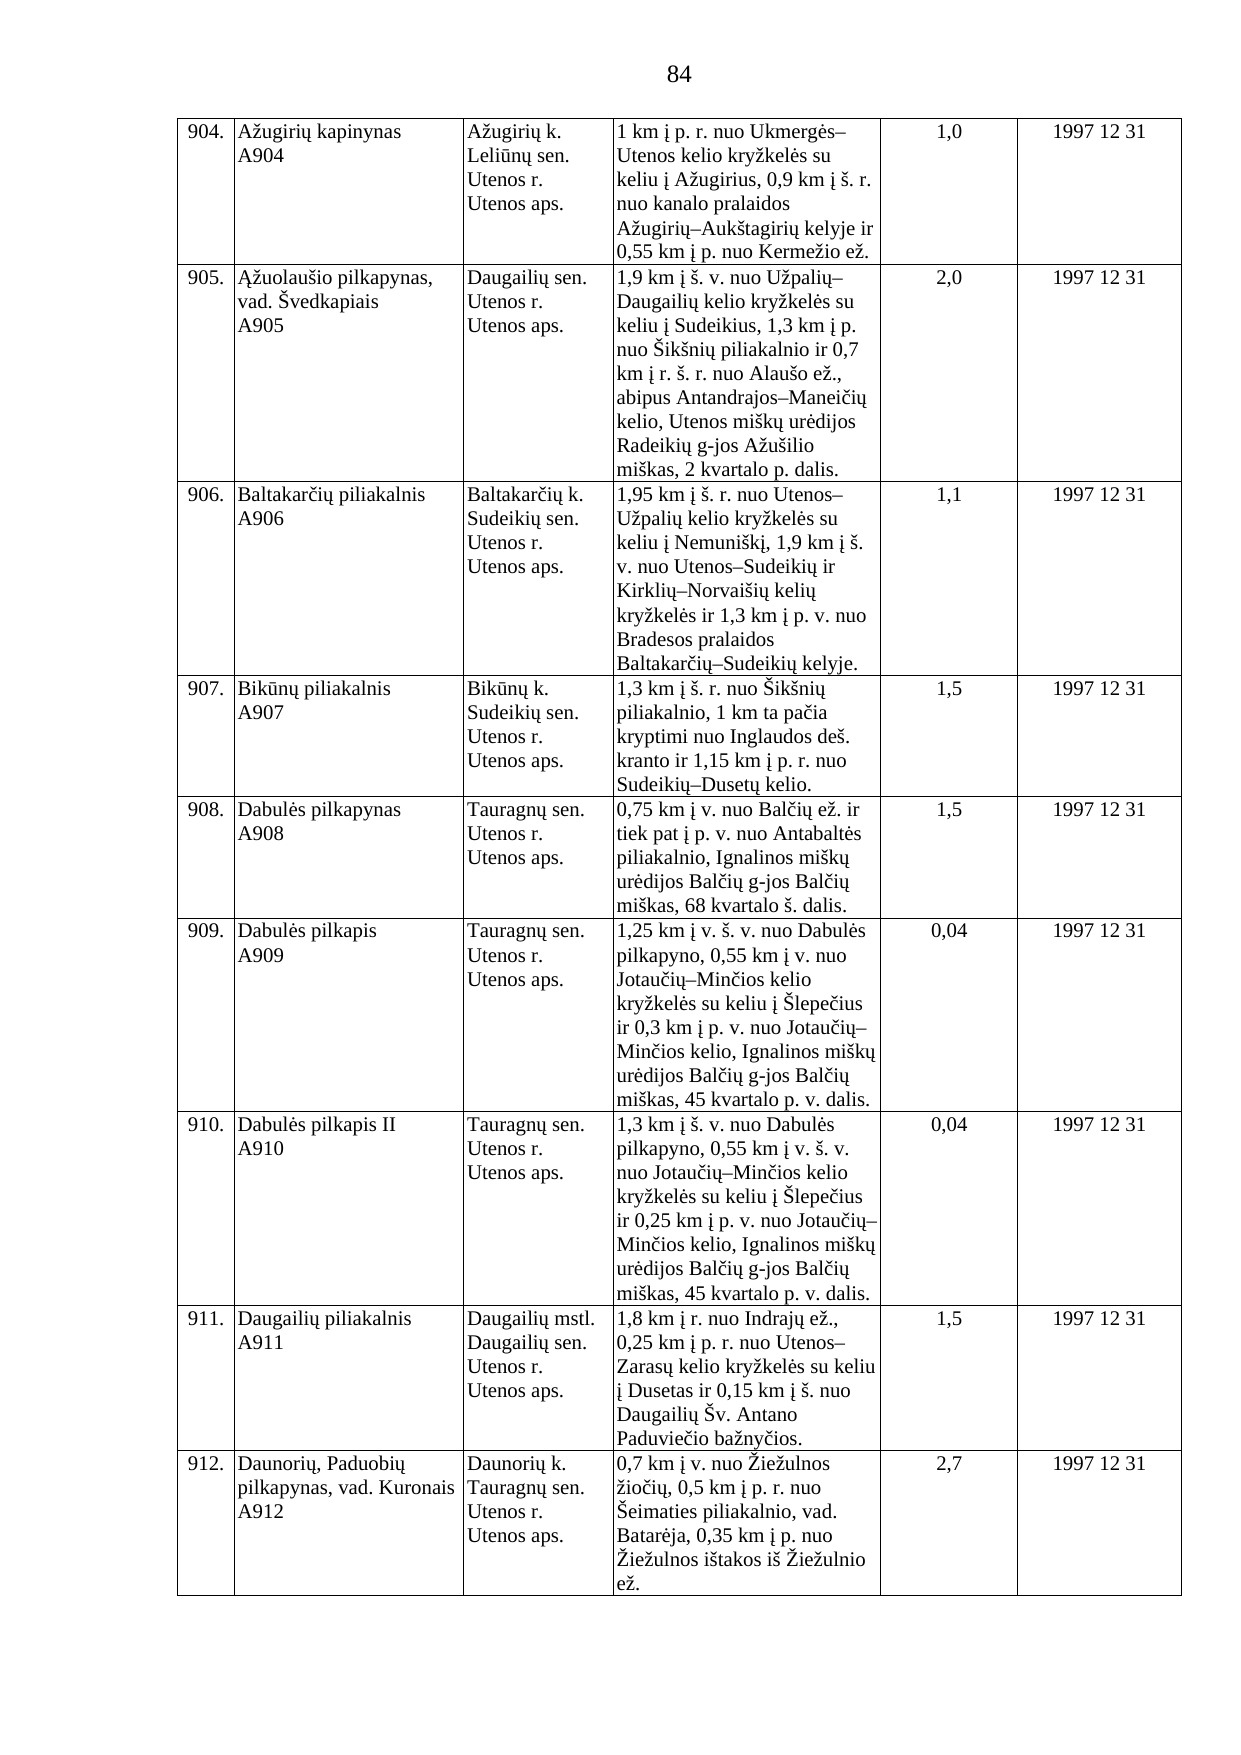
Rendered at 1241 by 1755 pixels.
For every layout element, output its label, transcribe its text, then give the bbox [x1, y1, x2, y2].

table_cell 1997 12 31 [1018, 119, 1181, 263]
table_cell 1,5 [881, 676, 1017, 796]
table_cell 1997 12 31 [1018, 1451, 1181, 1595]
table_cell Tauragnų sen. Utenos r. Utenos aps. [464, 797, 613, 917]
table_cell 908. [178, 797, 234, 917]
table_cell 1,0 [881, 119, 1017, 263]
table_cell 1997 12 31 [1018, 797, 1181, 917]
table_cell Dabulės pilkapis II A910 [235, 1112, 463, 1304]
table_cell 2,0 [881, 265, 1017, 481]
table_cell Tauragnų sen. Utenos r. Utenos aps. [464, 919, 613, 1111]
table_cell Daunorių, Paduobių pilkapynas, vad. Kuronais A912 [235, 1451, 463, 1595]
table_cell Daugailių piliakalnis A911 [235, 1306, 463, 1450]
table_cell Dabulės pilkapis A909 [235, 919, 463, 1111]
table_cell 1,3 km į š. r. nuo Šikšnių piliakalnio, 1 km ta pačia kryptimi nuo Inglaudos deš. kranto ir 1,15 km į p. r. nuo Sudeikių–Dusetų kelio. [614, 676, 880, 796]
table_cell 1,1 [881, 482, 1017, 675]
table_cell 1,9 km į š. v. nuo Užpalių–Daugailių kelio kryžkelės su keliu į Sudeikius, 1,3 km į p. nuo Šikšnių piliakalnio ir 0,7 km į r. š. r. nuo Alaušo ež., abipus Antandrajos–Maneičių kelio, Utenos miškų urėdijos Radeikių g-jos Ažušilio miškas, 2 kvartalo p. dalis. [614, 265, 880, 481]
table_cell Bikūnų piliakalnis A907 [235, 676, 463, 796]
table_cell 1997 12 31 [1018, 919, 1181, 1111]
table_cell 907. [178, 676, 234, 796]
table_cell 905. [178, 265, 234, 481]
table_cell 1997 12 31 [1018, 1112, 1181, 1304]
table_cell 906. [178, 482, 234, 675]
table_cell 1997 12 31 [1018, 676, 1181, 796]
table_cell Ažugirių k. Leliūnų sen. Utenos r. Utenos aps. [464, 119, 613, 263]
table_cell Tauragnų sen. Utenos r. Utenos aps. [464, 1112, 613, 1304]
table_cell Daunorių k. Tauragnų sen. Utenos r. Utenos aps. [464, 1451, 613, 1595]
table_cell 911. [178, 1306, 234, 1450]
table_cell 0,75 km į v. nuo Balčių ež. ir tiek pat į p. v. nuo Antabaltės piliakalnio, Ignalinos miškų urėdijos Balčių g-jos Balčių miškas, 68 kvartalo š. dalis. [614, 797, 880, 917]
table_cell 910. [178, 1112, 234, 1304]
table_cell Ažugirių kapinynas A904 [235, 119, 463, 263]
table_cell 1,5 [881, 797, 1017, 917]
table_cell 909. [178, 919, 234, 1111]
table_cell 1997 12 31 [1018, 482, 1181, 675]
table_cell Bikūnų k. Sudeikių sen. Utenos r. Utenos aps. [464, 676, 613, 796]
table_cell Dabulės pilkapynas A908 [235, 797, 463, 917]
table_cell 1,5 [881, 1306, 1017, 1450]
table_cell 1,3 km į š. v. nuo Dabulės pilkapyno, 0,55 km į v. š. v. nuo Jotaučių–Minčios kelio kryžkelės su keliu į Šlepečius ir 0,25 km į p. v. nuo Jotaučių–Minčios kelio, Ignalinos miškų urėdijos Balčių g-jos Balčių miškas, 45 kvartalo p. v. dalis. [614, 1112, 880, 1304]
table_cell 1,95 km į š. r. nuo Utenos–Užpalių kelio kryžkelės su keliu į Nemuniškį, 1,9 km į š. v. nuo Utenos–Sudeikių ir Kirklių–Norvaišių kelių kryžkelės ir 1,3 km į p. v. nuo Bradesos pralaidos Baltakarčių–Sudeikių kelyje. [614, 482, 880, 675]
table_cell Baltakarčių k. Sudeikių sen. Utenos r. Utenos aps. [464, 482, 613, 675]
table_cell 2,7 [881, 1451, 1017, 1595]
table_cell Ąžuolaušio pilkapynas, vad. Švedkapiais A905 [235, 265, 463, 481]
table_cell 1 km į p. r. nuo Ukmergės–Utenos kelio kryžkelės su keliu į Ažugirius, 0,9 km į š. r. nuo kanalo pralaidos Ažugirių–Aukštagirių kelyje ir 0,55 km į p. nuo Kermežio ež. [614, 119, 880, 263]
table_cell 912. [178, 1451, 234, 1595]
table_cell 0,04 [881, 919, 1017, 1111]
table_cell Daugailių sen. Utenos r. Utenos aps. [464, 265, 613, 481]
table_cell 0,7 km į v. nuo Žiežulnos žiočių, 0,5 km į p. r. nuo Šeimaties piliakalnio, vad. Batarėja, 0,35 km į p. nuo Žiežulnos ištakos iš Žiežulnio ež. [614, 1451, 880, 1595]
table_cell Baltakarčių piliakalnis A906 [235, 482, 463, 675]
table_cell 1997 12 31 [1018, 265, 1181, 481]
table_cell 0,04 [881, 1112, 1017, 1304]
table_cell 904. [178, 119, 234, 263]
table_cell 1,8 km į r. nuo Indrajų ež., 0,25 km į p. r. nuo Utenos–Zarasų kelio kryžkelės su keliu į Dusetas ir 0,15 km į š. nuo Daugailių Šv. Antano Paduviečio bažnyčios. [614, 1306, 880, 1450]
table_cell Daugailių mstl. Daugailių sen. Utenos r. Utenos aps. [464, 1306, 613, 1450]
table_cell 1,25 km į v. š. v. nuo Dabulės pilkapyno, 0,55 km į v. nuo Jotaučių–Minčios kelio kryžkelės su keliu į Šlepečius ir 0,3 km į p. v. nuo Jotaučių–Minčios kelio, Ignalinos miškų urėdijos Balčių g-jos Balčių miškas, 45 kvartalo p. v. dalis. [614, 919, 880, 1111]
table_cell 1997 12 31 [1018, 1306, 1181, 1450]
